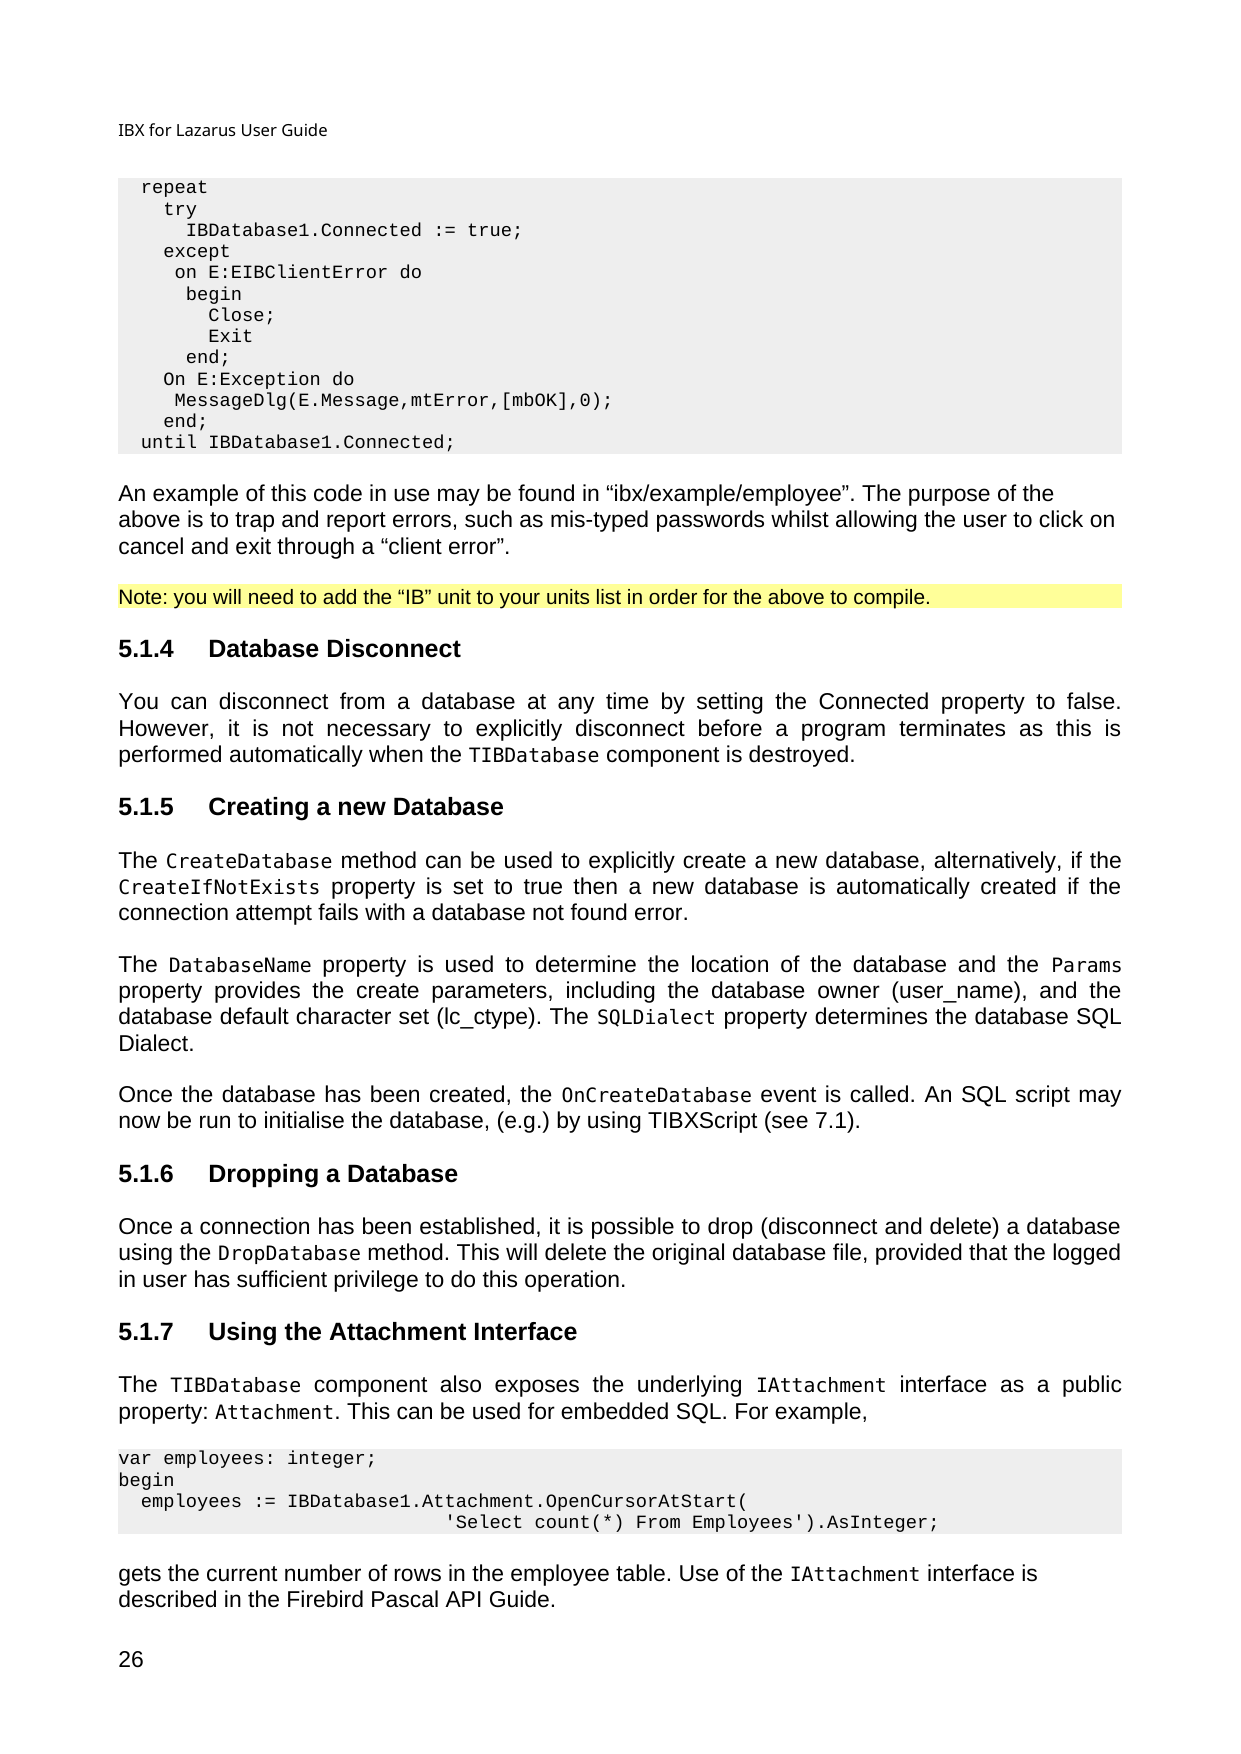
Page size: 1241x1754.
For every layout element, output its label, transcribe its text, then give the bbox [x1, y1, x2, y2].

subtitle Using the Attachment Interface [118, 1317, 1122, 1346]
subtitle Creating a new Database [118, 792, 1122, 821]
text IBDatabase1.Connected := true; [118, 221, 1122, 242]
text The TIBDatabase component also exposes the underlying IAttachment interface as a public property: Attachment. This can be used for embedded SQL. For example, [118, 1371, 1122, 1424]
text Note: you will need to add the “IB” unit to your units list in order for the above to compile. [118, 584, 1122, 608]
text try [118, 199, 1122, 221]
text end; [118, 348, 1122, 369]
text MessageDlg(E.Message,mtError,[mbOK],0); [118, 391, 1122, 412]
text Once the database has been created, the OnCreateDatabase event is called. An SQL script may now be run to initialise the database, (e.g.) by using TIBXScript (see 7.1). [118, 1081, 1122, 1134]
text repeat [118, 178, 1122, 199]
text On E:Exception do [118, 369, 1122, 391]
text 'Select count(*) From Employees').AsInteger; [118, 1513, 1122, 1534]
text begin [118, 284, 1122, 306]
text gets the current number of rows in the employee table. Use of the IAttachment interface is described in the Firebird Pascal API Guide. [118, 1559, 1122, 1612]
text on E:EIBClientError do [118, 263, 1122, 284]
subtitle Database Disconnect [118, 634, 1122, 663]
text until IBDatabase1.Connected; [118, 433, 1122, 454]
text The CreateDatabase method can be used to explicitly create a new database, alternatively, if the CreateIfNotExists property is set to true then a new database is automatically created if the connection attempt fails with a database not found error. [118, 847, 1122, 926]
text end; [118, 412, 1122, 433]
text An example of this code in use may be found in “ibx/example/employee”. The purpose of the above is to trap and report errors, such as mis-typed passwords whilst allowing the user to click on cancel and exit through a “client error”. [118, 480, 1122, 559]
text Exit [118, 327, 1122, 348]
text begin [118, 1470, 1122, 1492]
text Once a connection has been established, it is possible to drop (disconnect and delete) a database using the DropDatabase method. This will delete the original database file, provided that the logged in user has sufficient privilege to do this operation. [118, 1213, 1122, 1292]
text var employees: integer; [118, 1449, 1122, 1470]
text except [118, 242, 1122, 263]
text employees := IBDatabase1.Attachment.OpenCursorAtStart( [118, 1492, 1122, 1513]
subtitle Dropping a Database [118, 1159, 1122, 1187]
text The DatabaseName property is used to determine the location of the database and the Params property provides the create parameters, including the database owner (user_name), and the database default character set (lc_ctype). The SQLDialect property determines the database SQL Dialect. [118, 951, 1122, 1056]
text You can disconnect from a database at any time by setting the Connected property to false. However, it is not necessary to explicitly disconnect before a program terminates as this is performed automatically when the TIBDatabase component is destroyed. [118, 688, 1122, 767]
text Close; [118, 306, 1122, 327]
